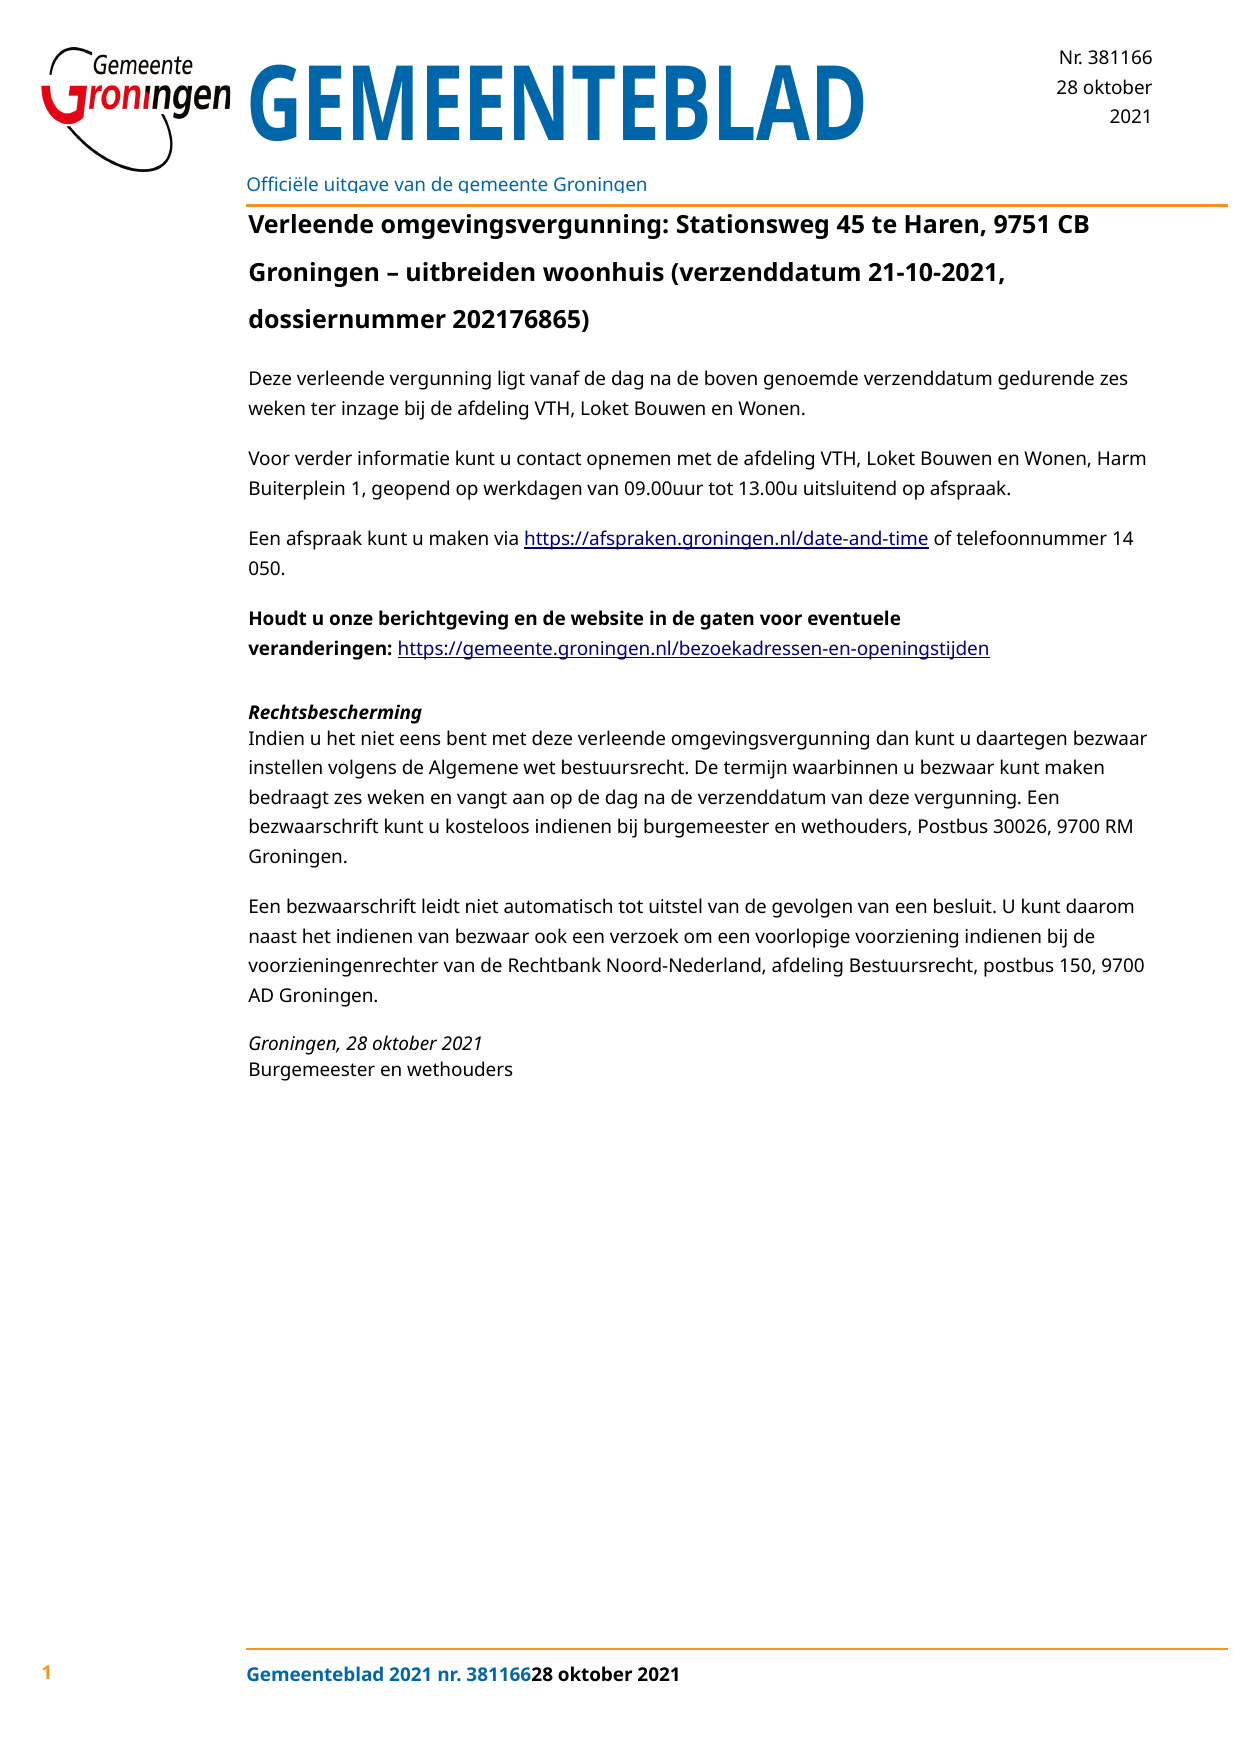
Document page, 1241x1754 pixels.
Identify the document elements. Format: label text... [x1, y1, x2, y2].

text Rechtsbescherming [248, 699, 1152, 725]
text Voor verder informatie kunt u contact opnemen met de afdeling VTH, Loket Bouwen en Wonen, Harm Buiterplein 1, geopend op werkdagen van 09.00uur tot 13.00u uitsluitend op afspraak. [248, 446, 1152, 501]
text Indien u het niet eens bent met deze verleende omgevingsvergunning dan kunt u daartegen bezwaar instellen volgens de Algemene wet bestuursrecht. De termijn waarbinnen u bezwaar kunt maken bedraagt zes weken en vangt aan op de dag na de verzenddatum van deze vergunning. Een bezwaarschrift kunt u kosteloos indienen bij burgemeester en wethouders, Postbus 30026, 9700 RM Groningen. [248, 725, 1152, 869]
text Groningen, 28 oktober 2021 [248, 1030, 1152, 1056]
text Deze verleende vergunning ligt vanaf de dag na de boven genoemde verzenddatum gedurende zes weken ter inzage bij de afdeling VTH, Loket Bouwen en Wonen. [248, 366, 1152, 421]
text Een bezwaarschrift leidt niet automatisch tot uitstel van de gevolgen van een besluit. U kunt daarom naast het indienen van bezwaar ook een verzoek om een voorlopige voorziening indienen bij de voorzieningenrechter van de Rechtbank Noord-Nederland, afdeling Bestuursrecht, postbus 150, 9700 AD Groningen. [248, 893, 1152, 1008]
text Houdt u onze berichtgeving en de website in de gaten voor eventuele veranderingen: https://gemeente.groningen.nl/bezoekadressen-en-openingstijden [248, 606, 1152, 661]
text Verleende omgevingsvergunning: Stationsweg 45 te Haren, 9751 CB Groningen – uitbreiden woonhuis (verzenddatum 21-10-2021, dossiernummer 202176865) [248, 207, 1152, 336]
picture [41, 47, 231, 172]
text Een afspraak kunt u maken via https://afspraken.groningen.nl/date-and-time of telefoonnummer 14 050. [248, 526, 1152, 581]
text Burgemeester en wethouders [248, 1056, 1152, 1082]
